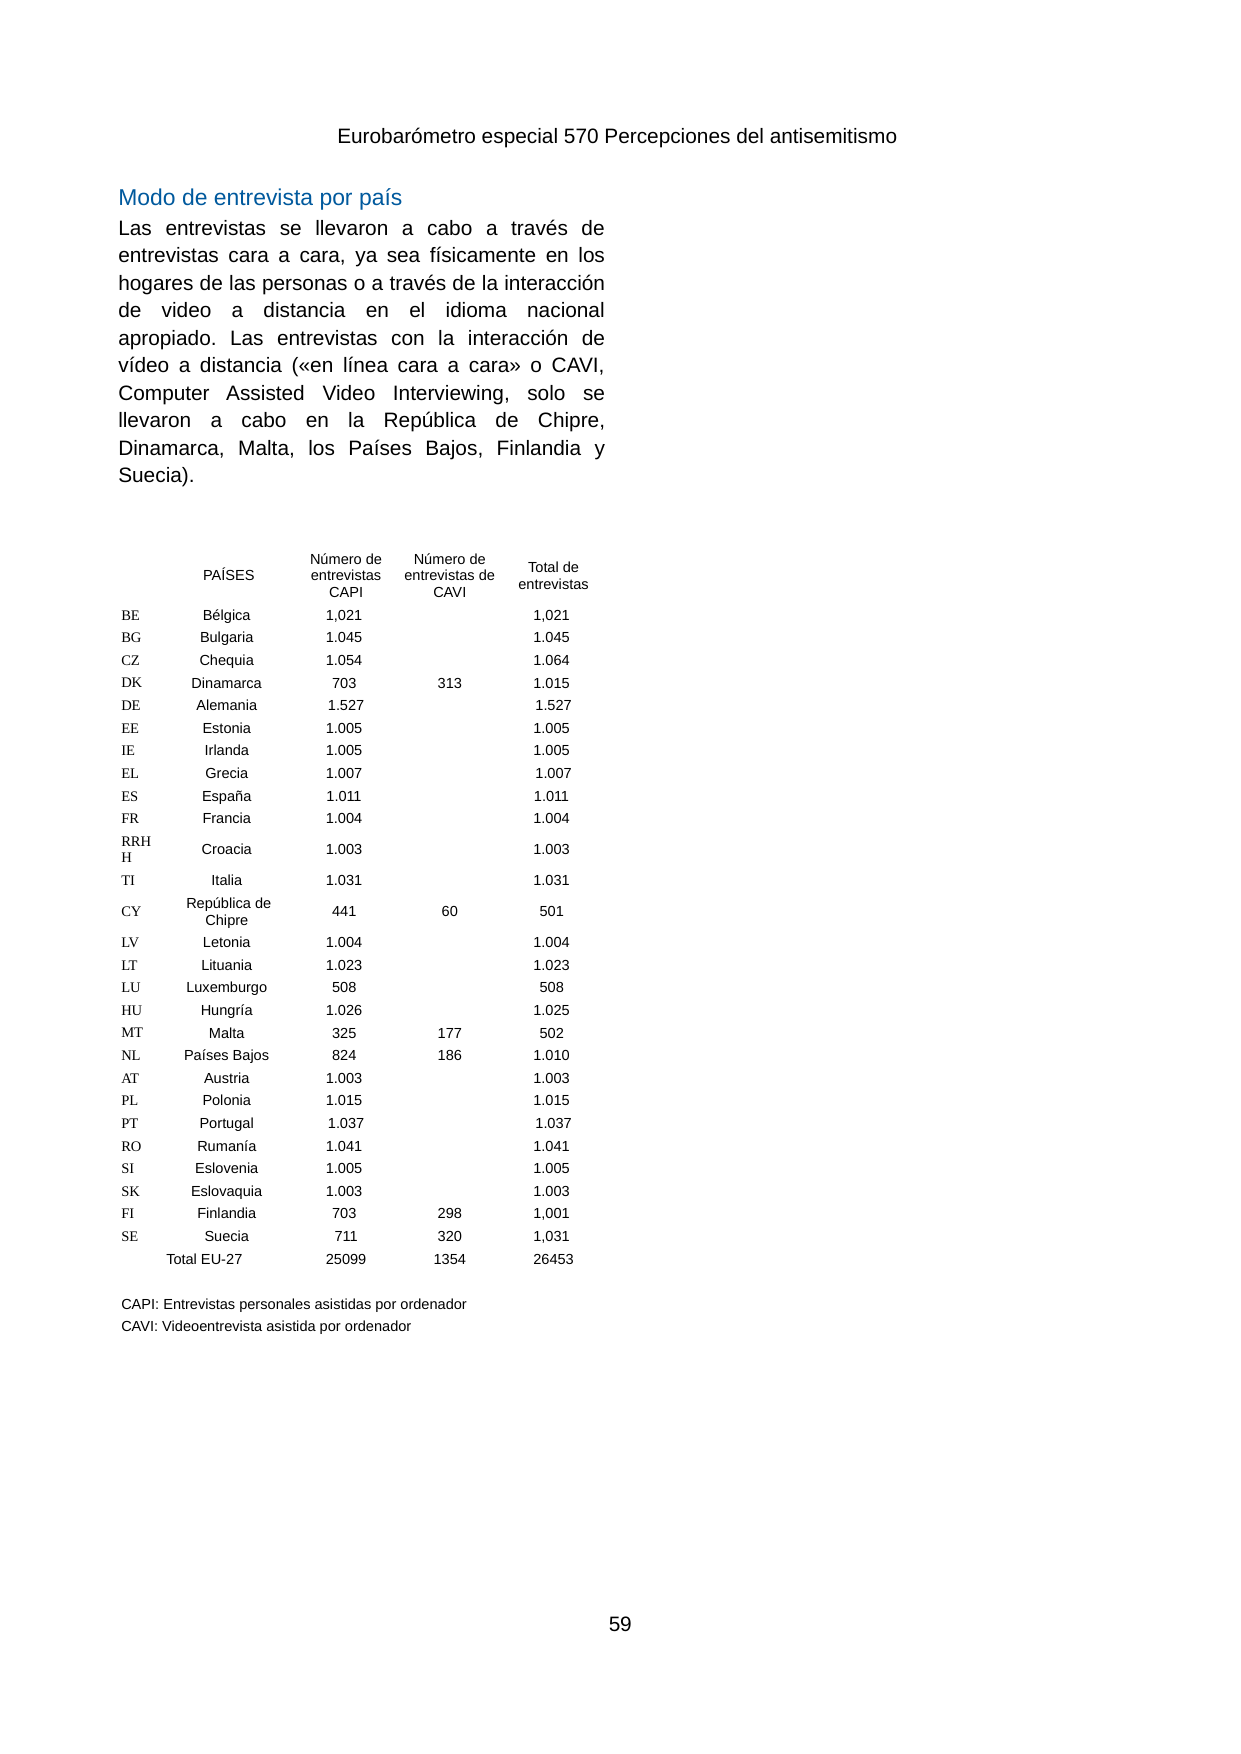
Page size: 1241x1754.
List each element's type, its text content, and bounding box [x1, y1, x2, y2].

table_cell 1.005 [294, 717, 398, 739]
table_cell [398, 976, 501, 999]
table_cell Alemania [163, 694, 294, 717]
table_cell Rumanía [163, 1134, 294, 1157]
table_cell LT [118, 954, 163, 976]
table_cell Croacia [163, 830, 294, 869]
table_cell 1.003 [501, 1067, 605, 1089]
table_cell Polonia [163, 1089, 294, 1112]
table_cell Italia [163, 869, 294, 892]
table_cell 1.005 [501, 739, 605, 762]
table_cell BG [118, 626, 163, 649]
table_cell 60 [398, 892, 501, 931]
table_cell 1.004 [294, 807, 398, 829]
table_cell Lituania [163, 954, 294, 976]
table_cell Hungría [163, 999, 294, 1021]
table_cell [398, 649, 501, 671]
table_cell 1.026 [294, 999, 398, 1021]
table_cell [398, 1089, 501, 1112]
table_cell [398, 1180, 501, 1202]
table_cell SE [118, 1225, 163, 1247]
table_cell 1.003 [294, 1180, 398, 1202]
table_cell 1,031 [501, 1225, 605, 1247]
table_cell NL [118, 1044, 163, 1067]
table_cell PL [118, 1089, 163, 1112]
table_cell 1.037 [501, 1112, 605, 1134]
table_cell FI [118, 1202, 163, 1225]
table_cell 313 [398, 671, 501, 694]
table_cell CY [118, 892, 163, 931]
table_cell [398, 626, 501, 649]
table_cell Letonia [163, 931, 294, 953]
table_cell 1.004 [294, 931, 398, 953]
table_cell Países Bajos [163, 1044, 294, 1067]
table_cell [398, 1112, 501, 1134]
table_cell 1,021 [501, 604, 605, 626]
table_cell [398, 1157, 501, 1179]
table_cell 1,001 [501, 1202, 605, 1225]
table_cell EE [118, 717, 163, 739]
table_cell 703 [294, 1202, 398, 1225]
table_cell SI [118, 1157, 163, 1179]
table_cell 1.004 [501, 807, 605, 829]
table_cell RO [118, 1134, 163, 1157]
table_cell [398, 739, 501, 762]
table_cell 501 [501, 892, 605, 931]
table_cell 1.023 [294, 954, 398, 976]
table_cell 1.041 [294, 1134, 398, 1157]
table_cell LV [118, 931, 163, 953]
table_cell Chequia [163, 649, 294, 671]
table_cell 320 [398, 1225, 501, 1247]
table_cell Grecia [163, 762, 294, 784]
table_cell [398, 830, 501, 869]
table_cell España [163, 784, 294, 807]
table_cell 1.041 [501, 1134, 605, 1157]
table_cell Luxemburgo [163, 976, 294, 999]
table_cell 1.031 [294, 869, 398, 892]
table_cell 325 [294, 1021, 398, 1044]
table_cell CZ [118, 649, 163, 671]
table_cell 1.005 [294, 1157, 398, 1179]
table_cell LU [118, 976, 163, 999]
table_cell TI [118, 869, 163, 892]
table_cell Irlanda [163, 739, 294, 762]
table_cell 1.045 [501, 626, 605, 649]
table_cell [501, 1270, 605, 1293]
table_cell [398, 604, 501, 626]
table_cell BE [118, 604, 163, 626]
table_cell [398, 999, 501, 1021]
table_cell [398, 694, 501, 717]
table_header [118, 548, 163, 603]
table_cell 1354 [398, 1248, 501, 1270]
table_cell AT [118, 1067, 163, 1089]
table_cell República de Chipre [163, 892, 294, 931]
table_cell [398, 1067, 501, 1089]
table_cell 1.015 [294, 1089, 398, 1112]
table_cell 298 [398, 1202, 501, 1225]
table_cell Suecia [163, 1225, 294, 1247]
table_cell IE [118, 739, 163, 762]
table_cell 502 [501, 1021, 605, 1044]
table_cell Eslovaquia [163, 1180, 294, 1202]
table_cell [398, 931, 501, 953]
table_cell 1.031 [501, 869, 605, 892]
table_cell 508 [501, 976, 605, 999]
table_header Total de entrevistas [501, 548, 605, 603]
table_cell Malta [163, 1021, 294, 1044]
table_cell 1.023 [501, 954, 605, 976]
table_cell 1.010 [501, 1044, 605, 1067]
table_cell 186 [398, 1044, 501, 1067]
table_cell 1.011 [501, 784, 605, 807]
text Las entrevistas se llevaron a cabo a través de entrevistas cara a cara, ya sea físicamente en los hogares de las personas o a través de la interacción de video a distancia en el idioma nacional apropiado. Las entrevistas con la interacción de vídeo a distancia («en línea cara a cara» o CAVI, Computer Assisted Video Interviewing, solo se llevaron a cabo en la República de Chipre, Dinamarca, Malta, los Países Bajos, Finlandia y Suecia). [118, 216, 605, 487]
table_cell [398, 807, 501, 829]
table_cell CAPI: Entrevistas personales asistidas por ordenador [118, 1293, 605, 1315]
table_cell Bélgica [163, 604, 294, 626]
table_cell MT [118, 1021, 163, 1044]
table_cell 441 [294, 892, 398, 931]
table_cell EL [118, 762, 163, 784]
table_cell Total EU-27 [163, 1248, 294, 1270]
table_cell 508 [294, 976, 398, 999]
table_cell 1.007 [294, 762, 398, 784]
table_cell 177 [398, 1021, 501, 1044]
table_cell [294, 1270, 398, 1293]
table_cell RRHH [118, 830, 163, 869]
table_cell Francia [163, 807, 294, 829]
table_cell 1,021 [294, 604, 398, 626]
table_cell 1.003 [294, 830, 398, 869]
table_cell 1.015 [501, 671, 605, 694]
table_cell Bulgaria [163, 626, 294, 649]
table_cell DE [118, 694, 163, 717]
table_cell 26453 [501, 1248, 605, 1270]
table_cell 1.005 [501, 717, 605, 739]
table_cell PT [118, 1112, 163, 1134]
table_cell [398, 762, 501, 784]
table_cell Estonia [163, 717, 294, 739]
table_cell [163, 1270, 294, 1293]
text Modo de entrevista por país [118, 183, 605, 210]
table_cell 1.007 [501, 762, 605, 784]
table_cell DK [118, 671, 163, 694]
table_cell 1.003 [501, 830, 605, 869]
table_cell 1.003 [501, 1180, 605, 1202]
table_header PAÍSES [163, 548, 294, 603]
table_cell 1.004 [501, 931, 605, 953]
table_cell 703 [294, 671, 398, 694]
table_cell Portugal [163, 1112, 294, 1134]
table_cell [398, 717, 501, 739]
table_cell 1.005 [501, 1157, 605, 1179]
table_cell 711 [294, 1225, 398, 1247]
table_cell [118, 1248, 163, 1270]
table_cell 1.064 [501, 649, 605, 671]
table_cell CAVI: Videoentrevista asistida por ordenador [118, 1315, 605, 1338]
table_cell 1.003 [294, 1067, 398, 1089]
table_cell 1.025 [501, 999, 605, 1021]
table_cell 1.015 [501, 1089, 605, 1112]
table_cell 1.045 [294, 626, 398, 649]
table_cell HU [118, 999, 163, 1021]
table_cell 25099 [294, 1248, 398, 1270]
table_cell 1.527 [294, 694, 398, 717]
table_cell 1.054 [294, 649, 398, 671]
table_cell FR [118, 807, 163, 829]
table_cell [398, 784, 501, 807]
table_cell [118, 1270, 163, 1293]
table_cell Finlandia [163, 1202, 294, 1225]
table_cell 1.527 [501, 694, 605, 717]
table_cell [398, 1270, 501, 1293]
table_cell Dinamarca [163, 671, 294, 694]
table_cell [398, 1134, 501, 1157]
table_header Número de entrevistas CAPI [294, 548, 398, 603]
table_cell [398, 869, 501, 892]
table_cell [398, 954, 501, 976]
table_cell 824 [294, 1044, 398, 1067]
table_cell ES [118, 784, 163, 807]
table_cell 1.037 [294, 1112, 398, 1134]
table_header Número de entrevistas de CAVI [398, 548, 501, 603]
table_cell SK [118, 1180, 163, 1202]
table_cell 1.005 [294, 739, 398, 762]
table_cell Austria [163, 1067, 294, 1089]
table_cell 1.011 [294, 784, 398, 807]
table_cell Eslovenia [163, 1157, 294, 1179]
